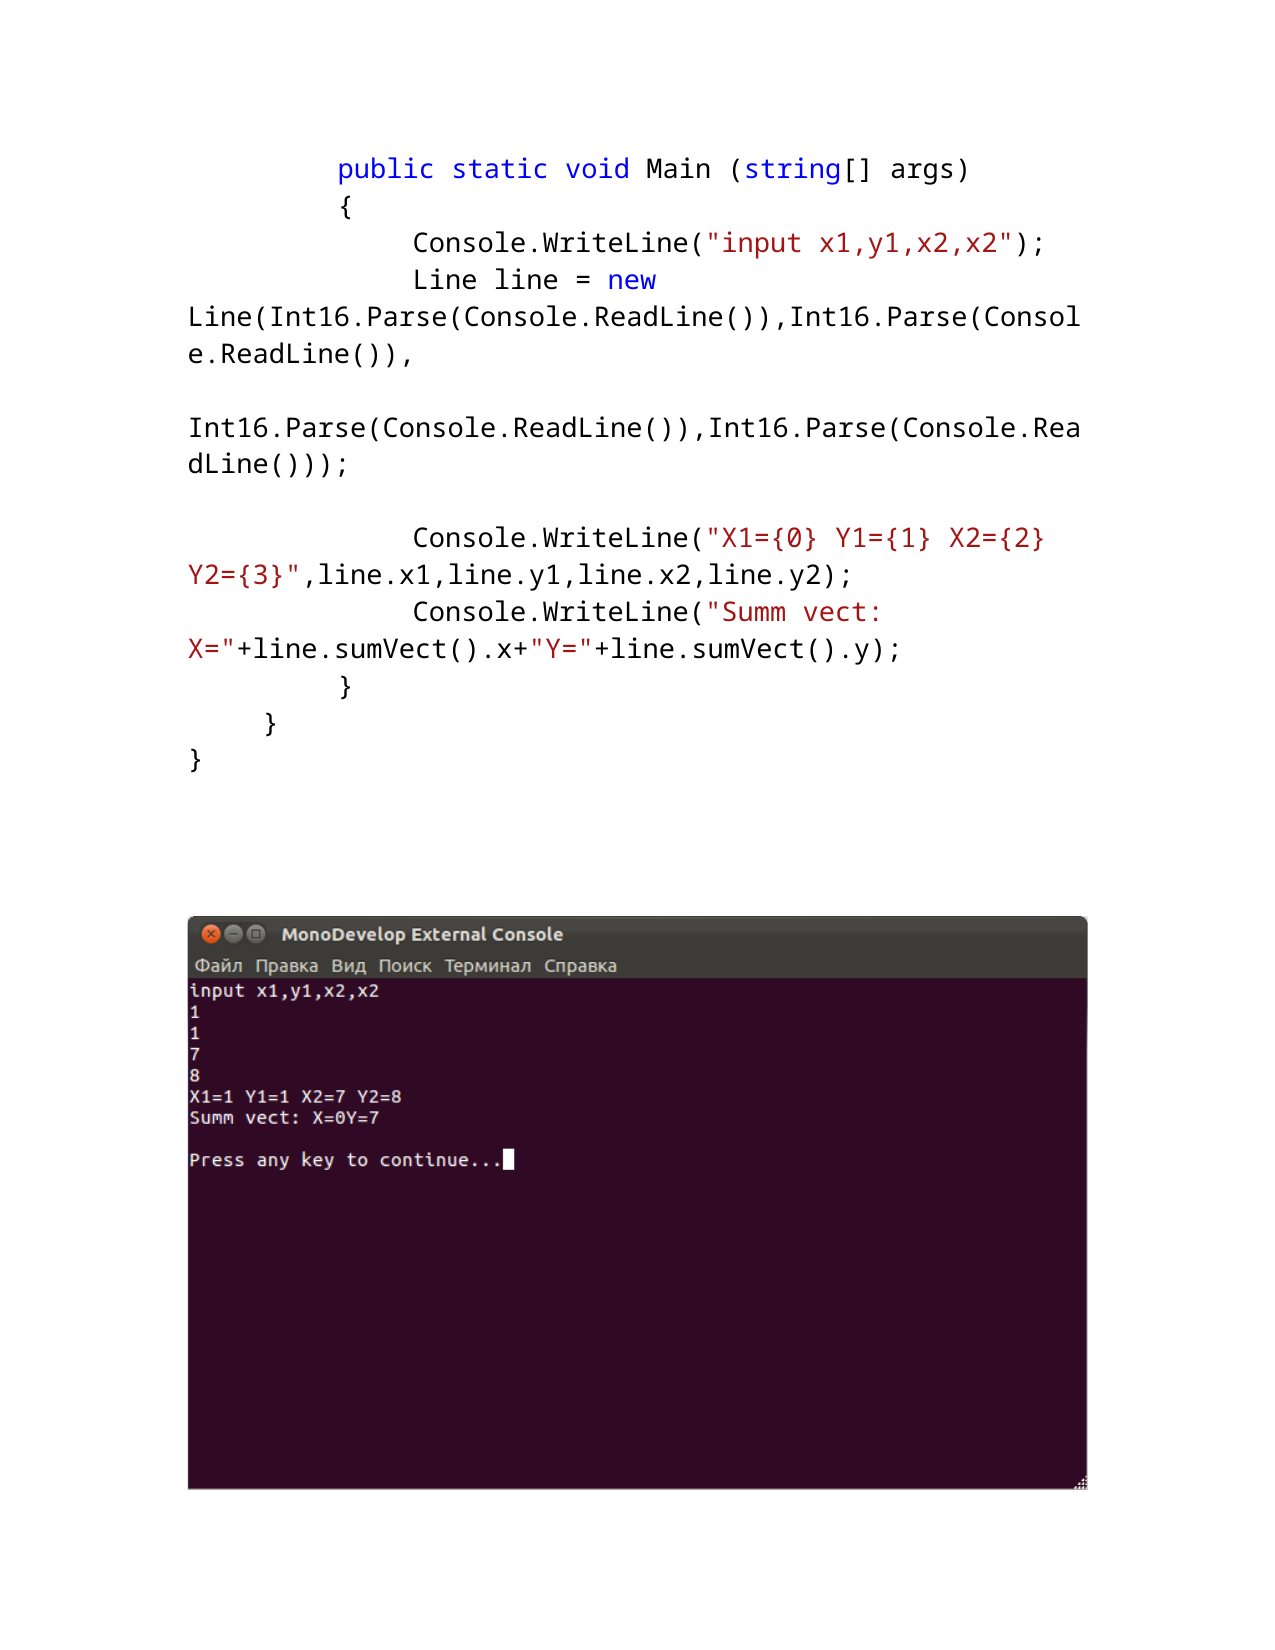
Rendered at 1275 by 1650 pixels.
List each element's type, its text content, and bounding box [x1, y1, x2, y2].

text } [187, 703, 1087, 740]
text } [187, 740, 1087, 777]
picture [187, 916, 1088, 1490]
text Console.WriteLine("Summ vect: X="+line.sumVect().x+"Y="+line.sumVect().y); [187, 592, 1087, 666]
text public static void Main (string[] args) [187, 150, 1087, 187]
text Console.WriteLine("input x1,y1,x2,x2"); [187, 224, 1087, 261]
text Line line = new Line(Int16.Parse(Console.ReadLine()),Int16.Parse(Console.ReadLine()), [187, 261, 1087, 371]
text Console.WriteLine("X1={0} Y1={1} X2={2} Y2={3}",line.x1,line.y1,line.x2,line.y2); [187, 519, 1087, 592]
text { [187, 187, 1087, 224]
text Int16.Parse(Console.ReadLine()),Int16.Parse(Console.ReadLine())); [187, 371, 1087, 482]
text } [187, 666, 1087, 703]
